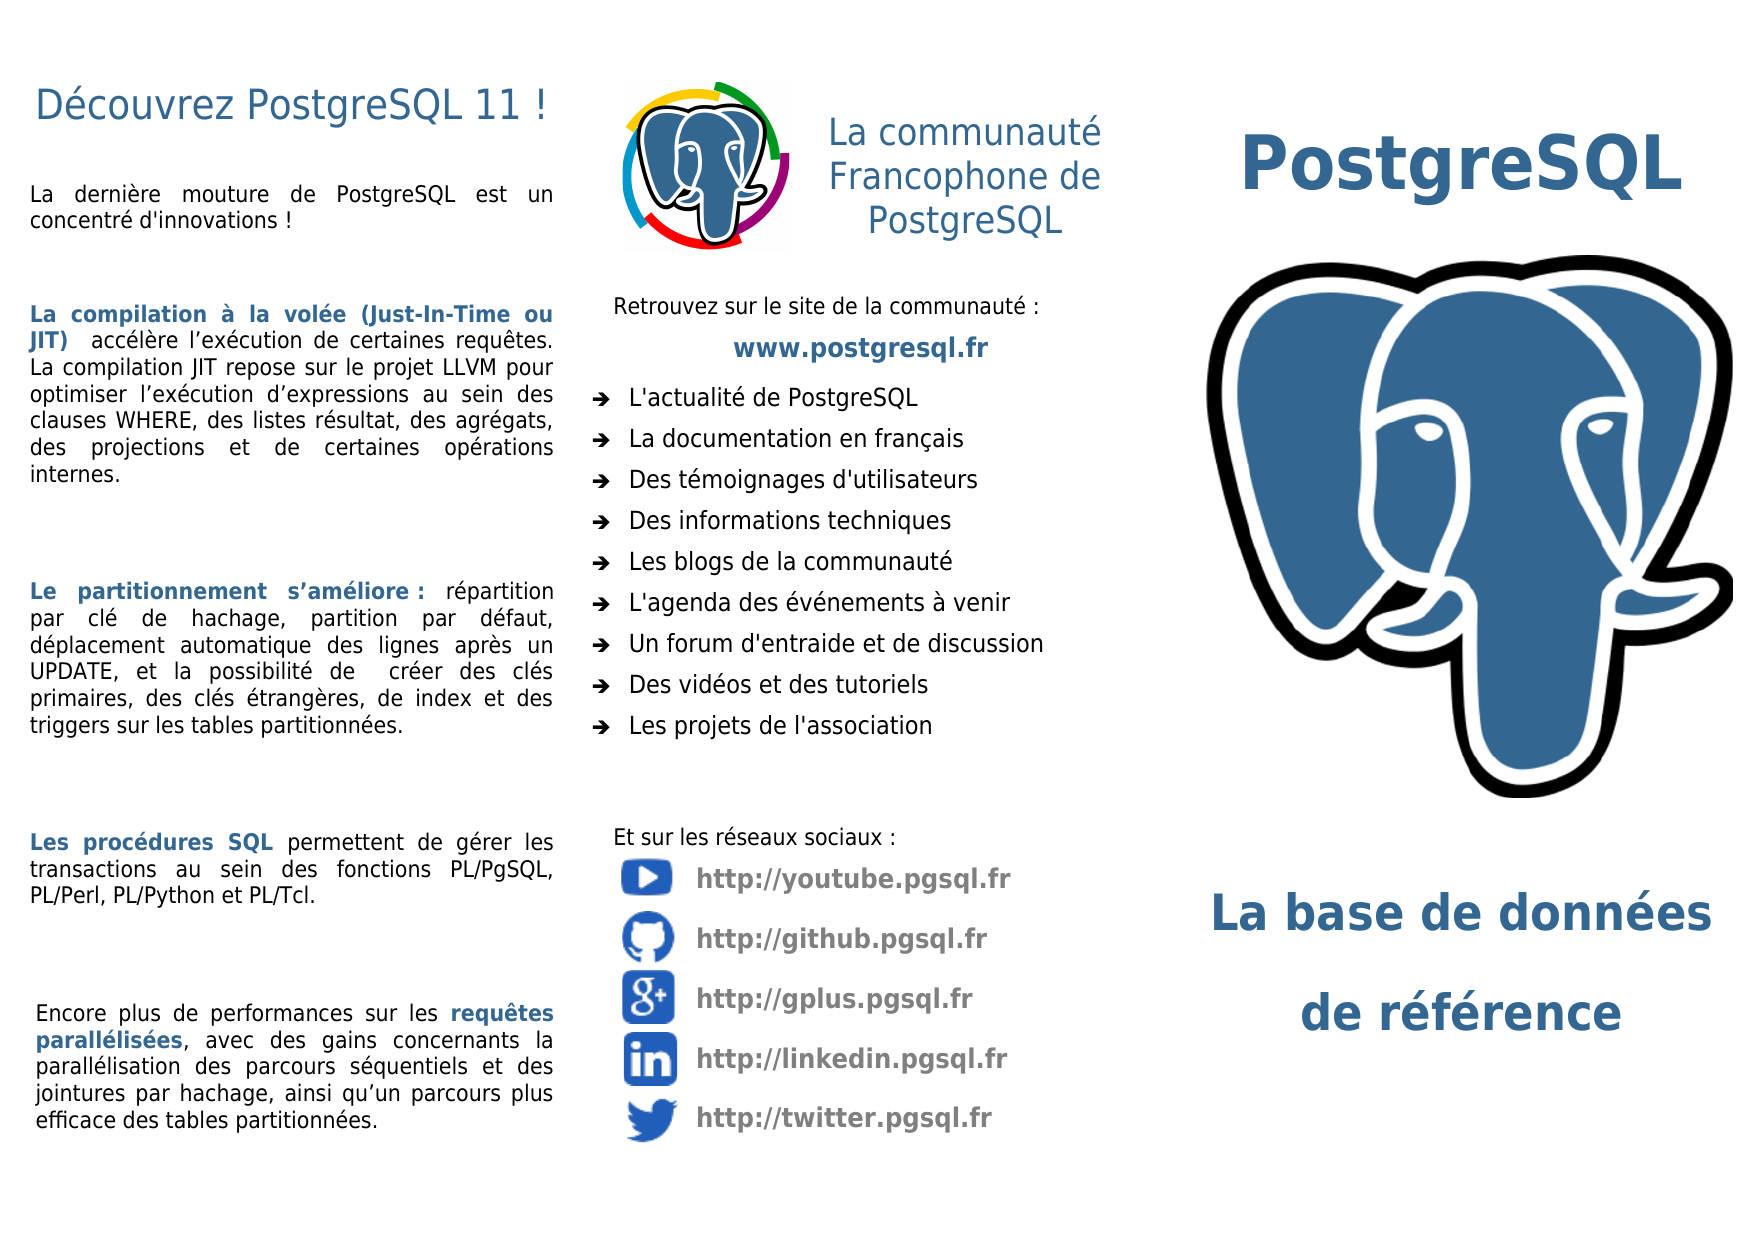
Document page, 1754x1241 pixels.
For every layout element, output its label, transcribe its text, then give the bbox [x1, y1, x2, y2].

text La compilation à la volée (Just-In-Time ou JIT) accélère l’exécution de certaines requêtes. La compilation JIT repose sur le projet LLVM pour optimiser l’exécution d’expressions au sein des clauses WHERE, des listes résultat, des agrégats, des projections et de certaines opérations internes. [29, 301, 554, 488]
list Un forum d'entraide et de discussion [613, 629, 1140, 658]
list Les projets de l'association [613, 711, 1140, 740]
list L'agenda des événements à venir [613, 588, 1140, 617]
list La documentation en français [613, 424, 1140, 453]
text PostgreSQL [1199, 119, 1724, 207]
text http://github.pgsql.fr [696, 923, 1140, 955]
picture [622, 970, 676, 1024]
list Des vidéos et des tutoriels [613, 670, 1140, 699]
text La base de données [1199, 884, 1724, 942]
text www.postgresql.fr [613, 333, 1140, 364]
text Et sur les réseaux sociaux : [613, 824, 1140, 851]
text http://gplus.pgsql.fr [696, 983, 1140, 1015]
subtitle [613, 96, 622, 242]
text http://youtube.pgsql.fr [696, 864, 1140, 895]
picture [626, 1093, 680, 1147]
text Retrouvez sur le site de la communauté : [613, 293, 1140, 320]
list Des témoignages d'utilisateurs [613, 465, 1140, 494]
picture [1206, 255, 1733, 798]
text http://linkedin.pgsql.fr [696, 1043, 1140, 1074]
picture [622, 82, 790, 252]
list Le partitionnement s’améliore : répartition par clé de hachage, partition par défaut, déplacement automatique des lignes après un UPDATE, et la possibilité de créer des clés primaires, des clés étrangères, de index et des triggers sur les tables partitionnées. [29, 578, 554, 738]
text de référence [1199, 984, 1724, 1042]
subtitle Découvrez PostgreSQL 11 ! [29, 32, 554, 129]
picture [620, 851, 674, 905]
text La dernière mouture de PostgreSQL est un concentré d'innovations ! [29, 181, 554, 234]
picture [622, 911, 676, 965]
list L'actualité de PostgreSQL [613, 383, 1140, 412]
text Les procédures SQL permettent de gérer les transactions au sein des fonctions PL/PgSQL, PL/Perl, PL/Python et PL/Tcl. [29, 829, 554, 909]
list Des informations techniques [613, 506, 1140, 535]
list Les blogs de la communauté [613, 547, 1140, 576]
text Encore plus de performances sur les requêtes parallélisées, avec des gains concernants la parallélisation des parcours séquentiels et des jointures par hachage, ainsi qu’un parcours plus efficace des tables partitionnées. [35, 1000, 554, 1133]
text http://twitter.pgsql.fr [696, 1103, 1140, 1134]
subtitle La communauté Francophone de PostgreSQL [790, 96, 1140, 242]
picture [623, 1032, 678, 1086]
